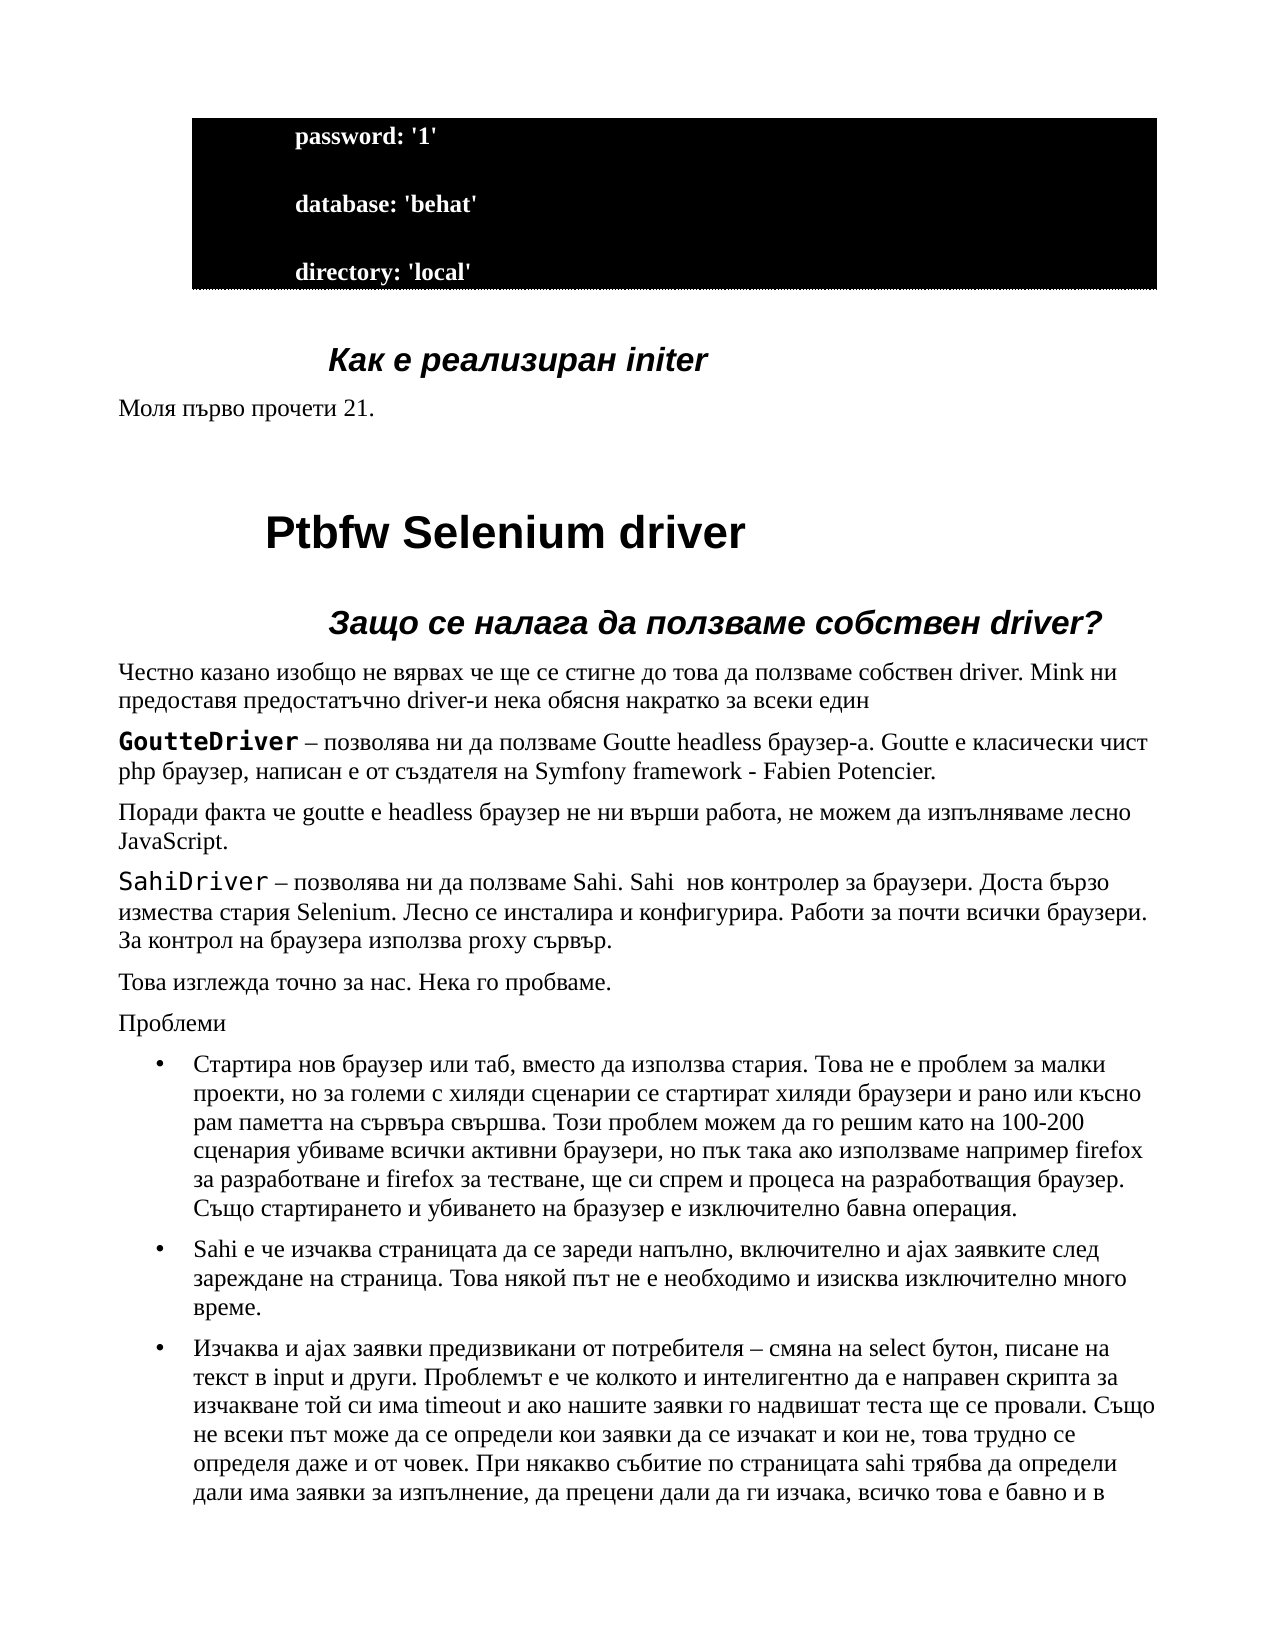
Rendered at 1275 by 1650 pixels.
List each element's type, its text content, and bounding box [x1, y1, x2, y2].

subtitle Как е реализиран initer [328, 340, 1157, 378]
text Честно казано изобщо не вярвах че ще се стигне до това да ползваме собствен driver. Mink ни предоставя предостатъчно driver-и нека обясня накратко за всеки един [118, 657, 1157, 714]
list Стартира нов браузер или таб, вместо да използва стария. Това не е проблем за малки проекти, но за големи с хиляди сценарии се стартират хиляди браузери и рано или късно рам паметта на сървъра свършва. Този проблем можем да го решим като на 100-200 сценария убиваме всички активни браузери, но пък така ако използваме например firefox за разработване и firefox за тестване, ще си спрем и процеса на разработващия браузер. Също стартирането и убиването на бразузер е изключително бавна операция. [156, 1049, 1157, 1222]
text Проблеми [118, 1008, 1157, 1037]
text database: 'behat' [192, 186, 1157, 218]
text Моля първо прочети 21. [118, 393, 1157, 422]
text GoutteDriver – позволява ни да ползваме Goutte headless браузер-а. Goutte е класически чист php браузер, написан е от създателя на Symfony framework - Fabien Potencier. [118, 727, 1157, 785]
subtitle Ptbfw Selenium driver [265, 506, 1157, 558]
list Sahi е че изчаква страницата да се зареди напълно, включително и ajax заявките след зареждане на страница. Това някой път не е необходимо и изисква изключително много време. [156, 1234, 1157, 1320]
text Това изглежда точно за нас. Нека го пробваме. [118, 967, 1157, 995]
list Изчаква и ajax заявки предизвикани от потребителя – смяна на select бутон, писане на текст в input и други. Проблемът е че колкото и интелигентно да е направен скрипта за изчакване той си има timeout и ако нашите заявки го надвишат теста ще се провали. Също не всеки път може да се определи кои заявки да се изчакат и кои не, това трудно се определя даже и от човек. При някакво събитие по страницата sahi трябва да определи дали има заявки за изпълнение, да прецени дали да ги изчака, всичко това е бавно и в [156, 1333, 1157, 1505]
text Поради факта че goutte е headless браузер не ни върши работа, не можем да изпълняваме лесно JavaScript. [118, 797, 1157, 855]
text directory: 'local' [192, 254, 1157, 289]
text password: '1' [192, 118, 1157, 150]
text SahiDriver – позволява ни да ползваме Sahi. Sahi нов контролер за браузери. Доста бързо измества стария Selenium. Лесно се инсталира и конфигурира. Работи за почти всички браузери. За контрол на браузера използва proxy сървър. [118, 867, 1157, 954]
subtitle Защо се налага да ползваме собствен driver? [328, 603, 1157, 642]
